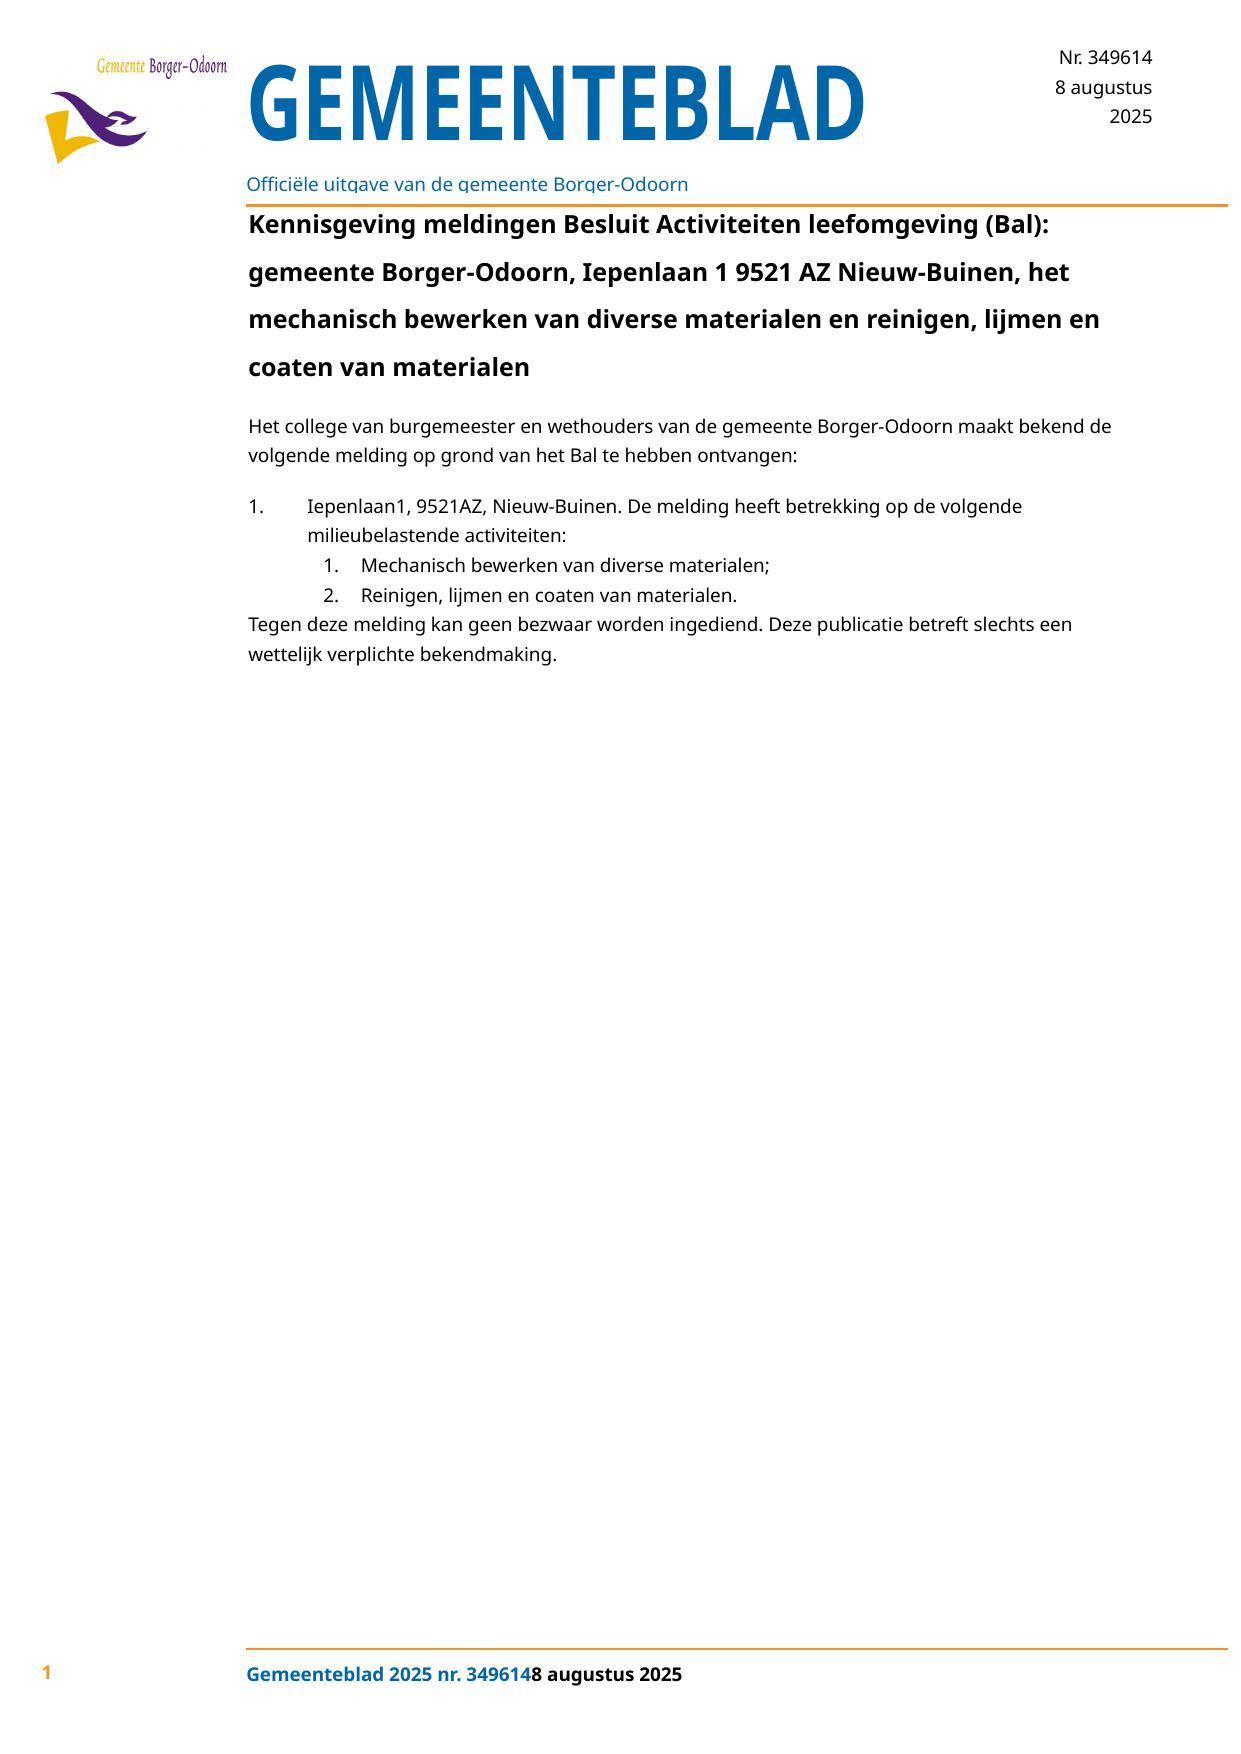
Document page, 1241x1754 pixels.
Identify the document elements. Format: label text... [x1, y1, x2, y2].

list Mechanisch bewerken van diverse materialen; [323, 552, 1152, 578]
text Kennisgeving meldingen Besluit Activiteiten leefomgeving (Bal): gemeente Borger-Odoorn, Iepenlaan 1 9521 AZ Nieuw-Buinen, het mechanisch bewerken van diverse materialen en reinigen, lijmen en coaten van materialen [248, 207, 1152, 384]
picture [41, 47, 231, 172]
list Reinigen, lijmen en coaten van materialen. [323, 582, 1152, 608]
list Iepenlaan1, 9521AZ, Nieuw-Buinen. De melding heeft betrekking op de volgende milieubelastende activiteiten: [248, 493, 1152, 548]
text Het college van burgemeester en wethouders van de gemeente Borger-Odoorn maakt bekend de volgende melding op grond van het Bal te hebben ontvangen: [248, 413, 1152, 468]
text Tegen deze melding kan geen bezwaar worden ingediend. Deze publicatie betreft slechts een wettelijk verplichte bekendmaking. [248, 611, 1152, 667]
